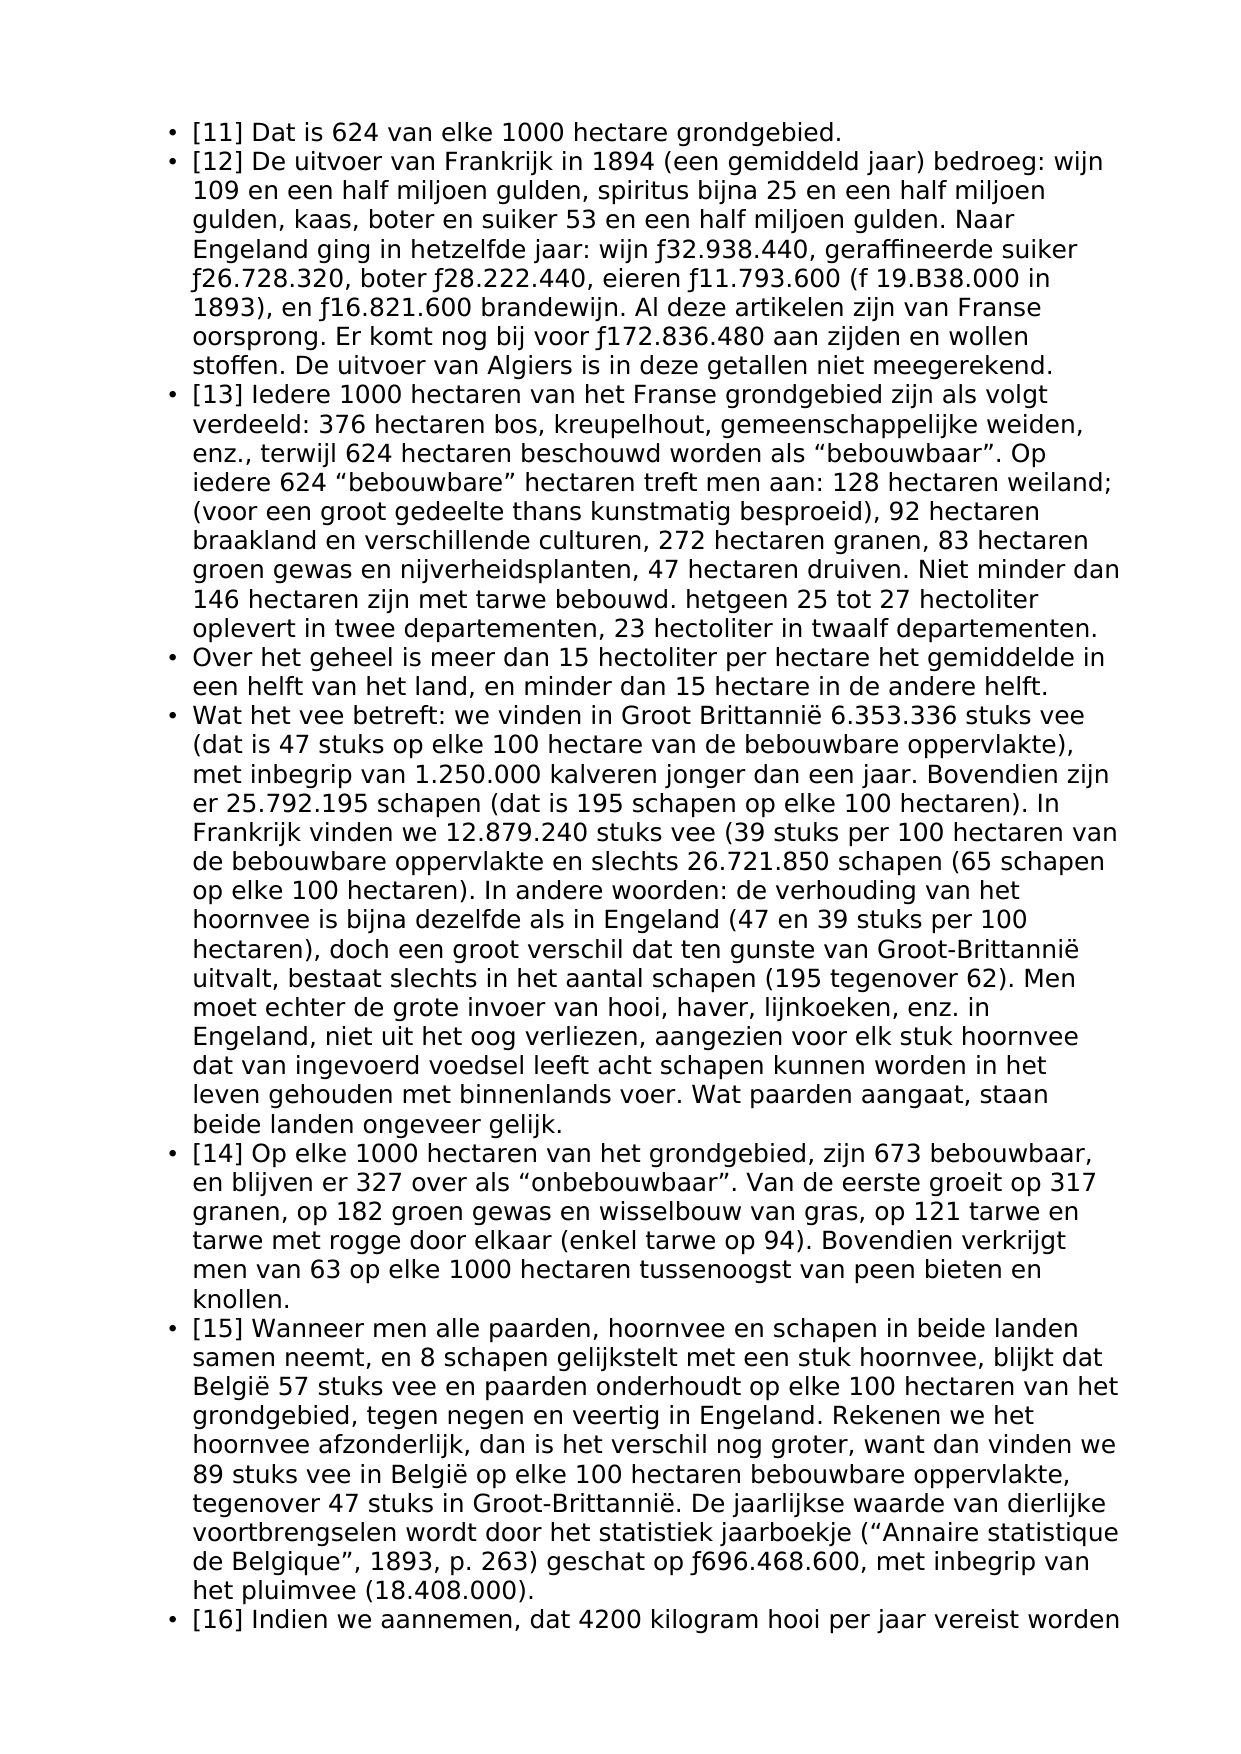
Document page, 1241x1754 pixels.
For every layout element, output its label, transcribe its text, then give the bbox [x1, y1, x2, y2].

list [16] Indien we aannemen, dat 4200 kilogram hooi per jaar vereist worden [177, 1606, 1122, 1635]
list [12] De uitvoer van Frankrijk in 1894 (een gemiddeld jaar) bedroeg: wijn 109 en een half miljoen gulden, spiritus bijna 25 en een half miljoen gulden, kaas, boter en suiker 53 en een half miljoen gulden. Naar Engeland ging in hetzelfde jaar: wijn ƒ32.938.440, geraffineerde suiker ƒ26.728.320, boter ƒ28.222.440, eieren ƒ11.793.600 (f 19.B38.000 in 1893), en ƒ16.821.600 brandewijn. Al deze artikelen zijn van Franse oorsprong. Er komt nog bij voor ƒ172.836.480 aan zijden en wollen stoffen. De uitvoer van Algiers is in deze getallen niet meegerekend. [177, 147, 1122, 381]
list [11] Dat is 624 van elke 1000 hectare grondgebied. [177, 118, 1122, 147]
list [13] Iedere 1000 hectaren van het Franse grondgebied zijn als volgt verdeeld: 376 hectaren bos, kreupelhout, gemeenschappelijke weiden, enz., terwijl 624 hectaren beschouwd worden als “bebouwbaar”. Op iedere 624 “bebouwbare” hectaren treft men aan: 128 hectaren weiland; (voor een groot gedeelte thans kunstmatig besproeid), 92 hectaren braakland en verschillende culturen, 272 hectaren granen, 83 hectaren groen gewas en nijverheidsplanten, 47 hectaren druiven. Niet minder dan 146 hectaren zijn met tarwe bebouwd. hetgeen 25 tot 27 hectoliter oplevert in twee departementen, 23 hectoliter in twaalf departementen. [177, 381, 1122, 643]
list [15] Wanneer men alle paarden, hoornvee en schapen in beide landen samen neemt, en 8 schapen gelijkstelt met een stuk hoornvee, blijkt dat België 57 stuks vee en paarden onderhoudt op elke 100 hectaren van het grondgebied, tegen negen en veertig in Engeland. Rekenen we het hoornvee afzonderlijk, dan is het verschil nog groter, want dan vinden we 89 stuks vee in België op elke 100 hectaren bebouwbare oppervlakte, tegenover 47 stuks in Groot-Brittannië. De jaarlijkse waarde van dierlijke voortbrengselen wordt door het statistiek jaarboekje (“Annaire statistique de Belgique”, 1893, p. 263) geschat op ƒ696.468.600, met inbegrip van het pluimvee (18.408.000). [177, 1314, 1122, 1606]
list Over het geheel is meer dan 15 hectoliter per hectare het gemiddelde in een helft van het land, en minder dan 15 hectare in de andere helft. [177, 643, 1122, 701]
list [14] Op elke 1000 hectaren van het grondgebied, zijn 673 bebouwbaar, en blijven er 327 over als “onbebouwbaar”. Van de eerste groeit op 317 granen, op 182 groen gewas en wisselbouw van gras, op 121 tarwe en tarwe met rogge door elkaar (enkel tarwe op 94). Bovendien verkrijgt men van 63 op elke 1000 hectaren tussenoogst van peen bieten en knollen. [177, 1139, 1122, 1314]
list Wat het vee betreft: we vinden in Groot Brittannië 6.353.336 stuks vee (dat is 47 stuks op elke 100 hectare van de bebouwbare oppervlakte), met inbegrip van 1.250.000 kalveren jonger dan een jaar. Bovendien zijn er 25.792.195 schapen (dat is 195 schapen op elke 100 hectaren). In Frankrijk vinden we 12.879.240 stuks vee (39 stuks per 100 hectaren van de bebouwbare oppervlakte en slechts 26.721.850 schapen (65 schapen op elke 100 hectaren). In andere woorden: de verhouding van het hoornvee is bijna dezelfde als in Engeland (47 en 39 stuks per 100 hectaren), doch een groot verschil dat ten gunste van Groot-Brittannië uitvalt, bestaat slechts in het aantal schapen (195 tegenover 62). Men moet echter de grote invoer van hooi, haver, lijnkoeken, enz. in Engeland, niet uit het oog verliezen, aangezien voor elk stuk hoornvee dat van ingevoerd voedsel leeft acht schapen kunnen worden in het leven gehouden met binnenlands voer. Wat paarden aangaat, staan beide landen ongeveer gelijk. [177, 701, 1122, 1139]
